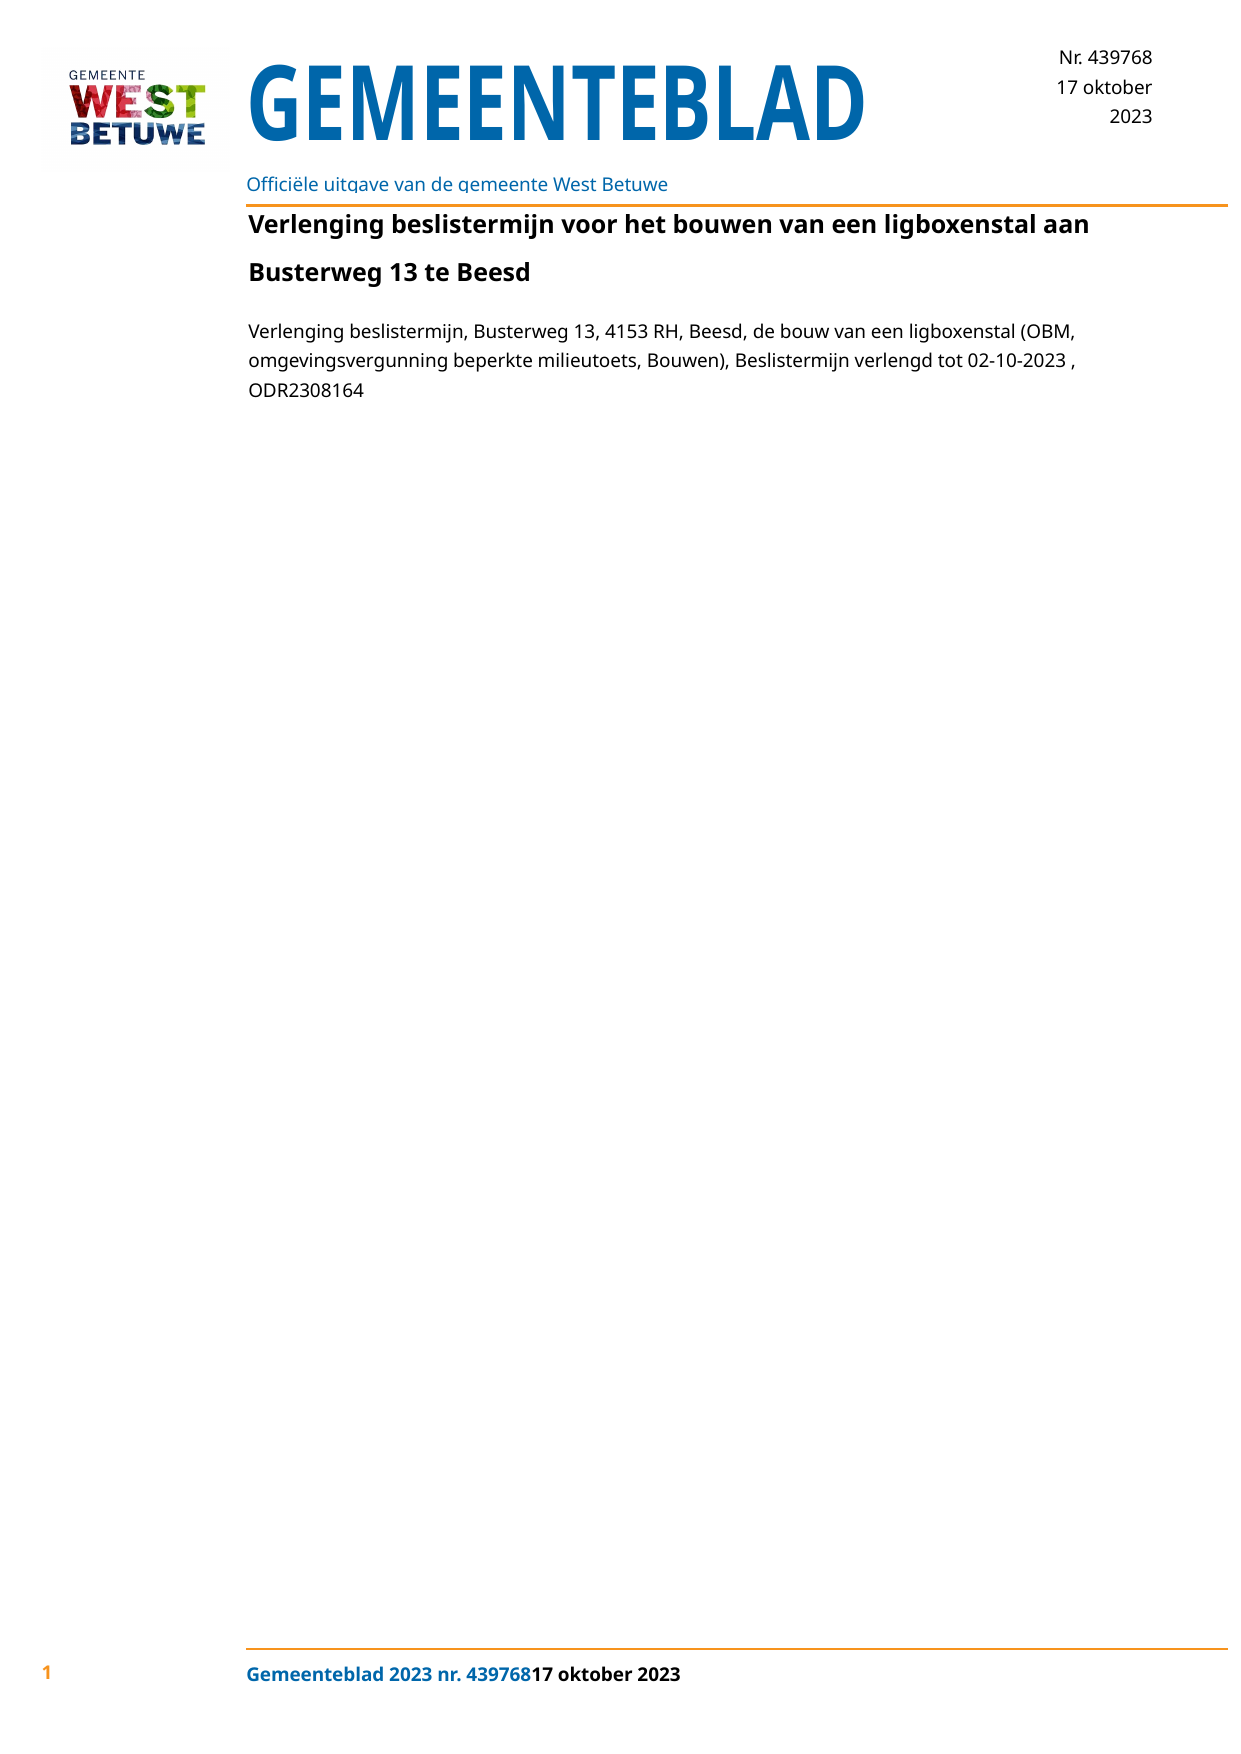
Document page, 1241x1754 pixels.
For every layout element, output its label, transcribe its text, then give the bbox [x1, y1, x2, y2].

text Verlenging beslistermijn voor het bouwen van een ligboxenstal aan Busterweg 13 te Beesd [248, 207, 1152, 288]
text Verlenging beslistermijn, Busterweg 13, 4153 RH, Beesd, de bouw van een ligboxenstal (OBM, omgevingsvergunning beperkte milieutoets, Bouwen), Beslistermijn verlengd tot 02-10-2023 , ODR2308164 [248, 318, 1152, 403]
picture [41, 47, 231, 172]
